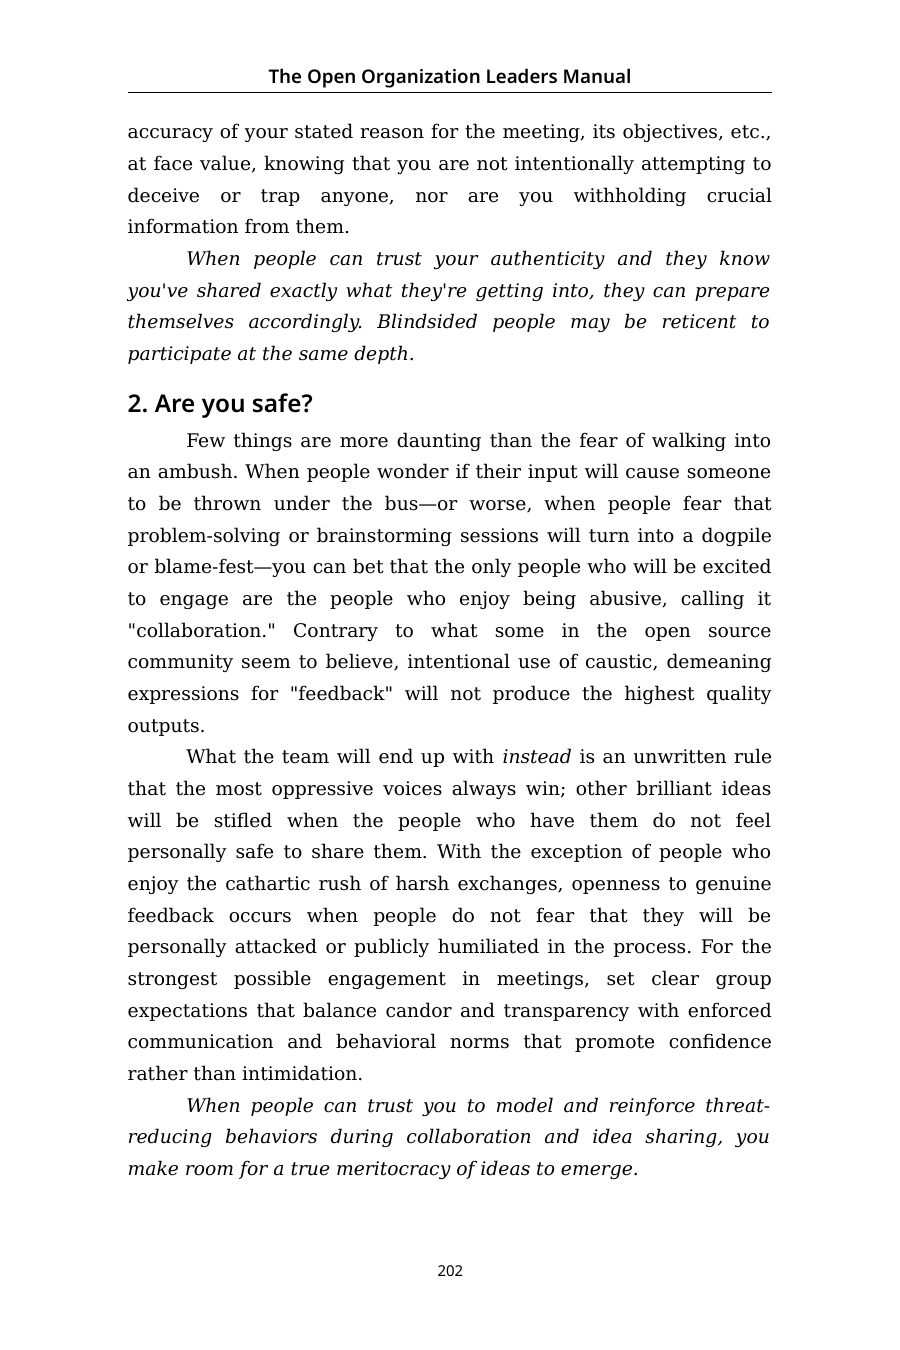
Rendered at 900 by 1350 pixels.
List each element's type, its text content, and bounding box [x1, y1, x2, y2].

text What the team will end up with instead is an unwritten rule that the most oppressive voices always win; other brilliant ideas will be stifled when the people who have them do not feel personally safe to share them. With the exception of people who enjoy the cathartic rush of harsh exchanges, openness to genuine feedback occurs when people do not fear that they will be personally attacked or publicly humiliated in the process. For the strongest possible engagement in meetings, set clear group expectations that balance candor and transparency with enforced communication and behavioral norms that promote confidence rather than intimidation. [127, 747, 772, 1085]
text When people can trust your authenticity and they know you've shared exactly what they're getting into, they can prepare themselves accordingly. Blindsided people may be reticent to participate at the same depth. [127, 248, 772, 365]
text When people can trust you to model and reinforce threat-reducing behaviors during collaboration and idea sharing, you make room for a true meritocracy of ideas to emerge. [127, 1095, 772, 1180]
subtitle 2. Are you safe? [127, 390, 772, 418]
text Few things are more daunting than the fear of walking into an ambush. When people wonder if their input will cause someone to be thrown under the bus—or worse, when people fear that problem-solving or brainstorming sessions will turn into a dogpile or blame-fest—you can bet that the only people who will be excited to engage are the people who enjoy being abusive, calling it "collaboration." Contrary to what some in the open source community seem to believe, intentional use of caustic, demeaning expressions for "feedback" will not produce the highest quality outputs. [127, 430, 772, 737]
text accuracy of your stated reason for the meeting, its objectives, etc., at face value, knowing that you are not intentionally attempting to deceive or trap anyone, nor are you withholding crucial information from them. [127, 121, 772, 238]
